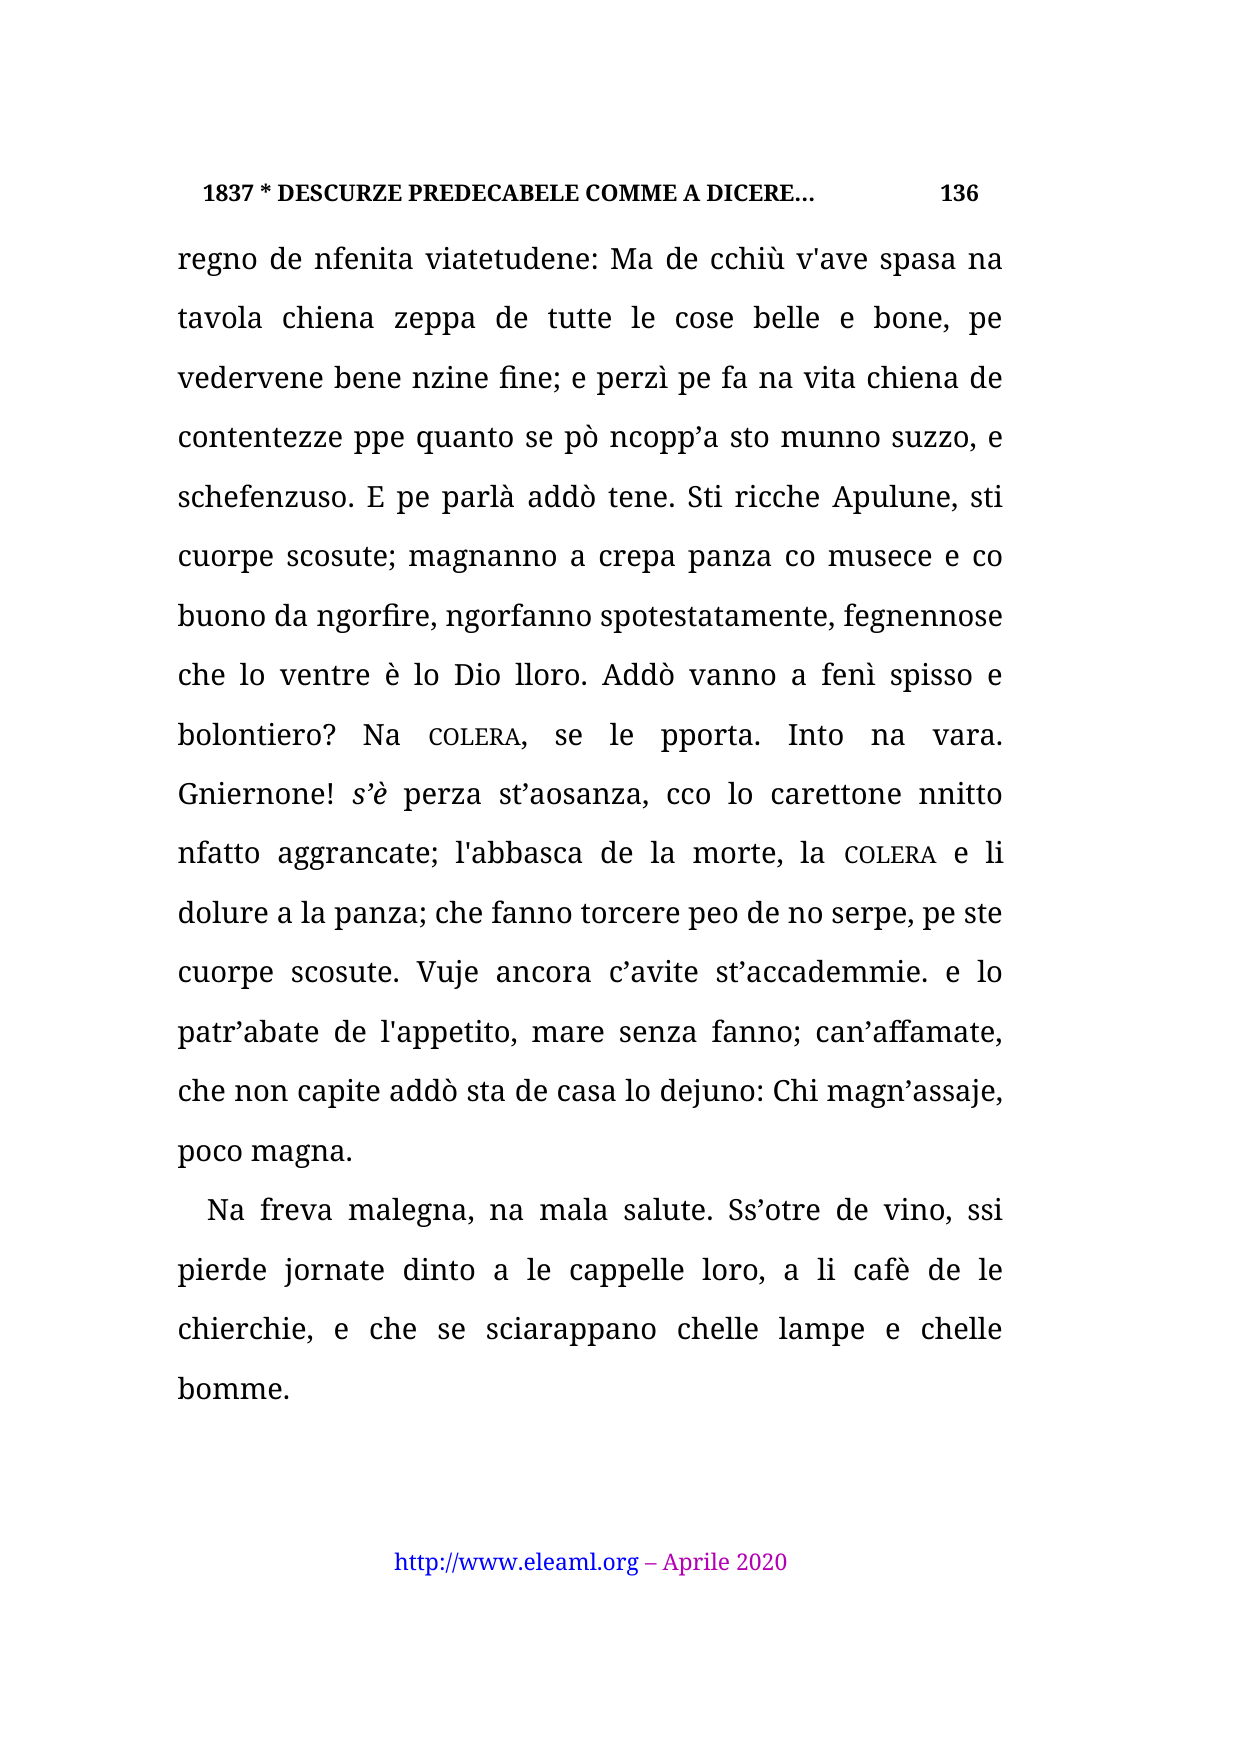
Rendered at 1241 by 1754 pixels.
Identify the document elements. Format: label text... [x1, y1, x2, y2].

text Na freva malegna, na mala salute. Ss’otre de vino, ssi pierde jornate dinto a le cappelle loro, a li cafè de le chierchie, e che se sciarappano chelle lampe e chelle bomme. [177, 1189, 1004, 1408]
text regno de nfenita viatetudene: Ma de cchiù v'ave spasa na tavola chiena zeppa de tutte le cose belle e bone, pe vedervene bene nzine fine; e perzì pe fa na vita chiena de contentezze ppe quanto se pò ncopp’a sto munno suzzo, e schefenzuso. E pe parlà addò tene. Sti ricche Apulune, sti cuorpe scosute; magnanno a crepa panza co musece e co buono da ngorfire, ngorfanno spotestatamente, fegnennose che lo ventre è lo Dio lloro. Addò vanno a fenì spisso e bolontiero? Na colera, se le pporta. Into na vara. Gniernone! s’è perza st’aosanza, cco lo carettone nnitto nfatto aggrancate; l'abbasca de la morte, la colera e li dolure a la panza; che fanno torcere peo de no serpe, pe ste cuorpe scosute. Vuje ancora c’avite st’accademmie. e lo patr’abate de l'appetito, mare senza fanno; can’affamate, che non capite addò sta de casa lo dejuno: Chi magn’assaje, poco magna. [177, 238, 1004, 1170]
